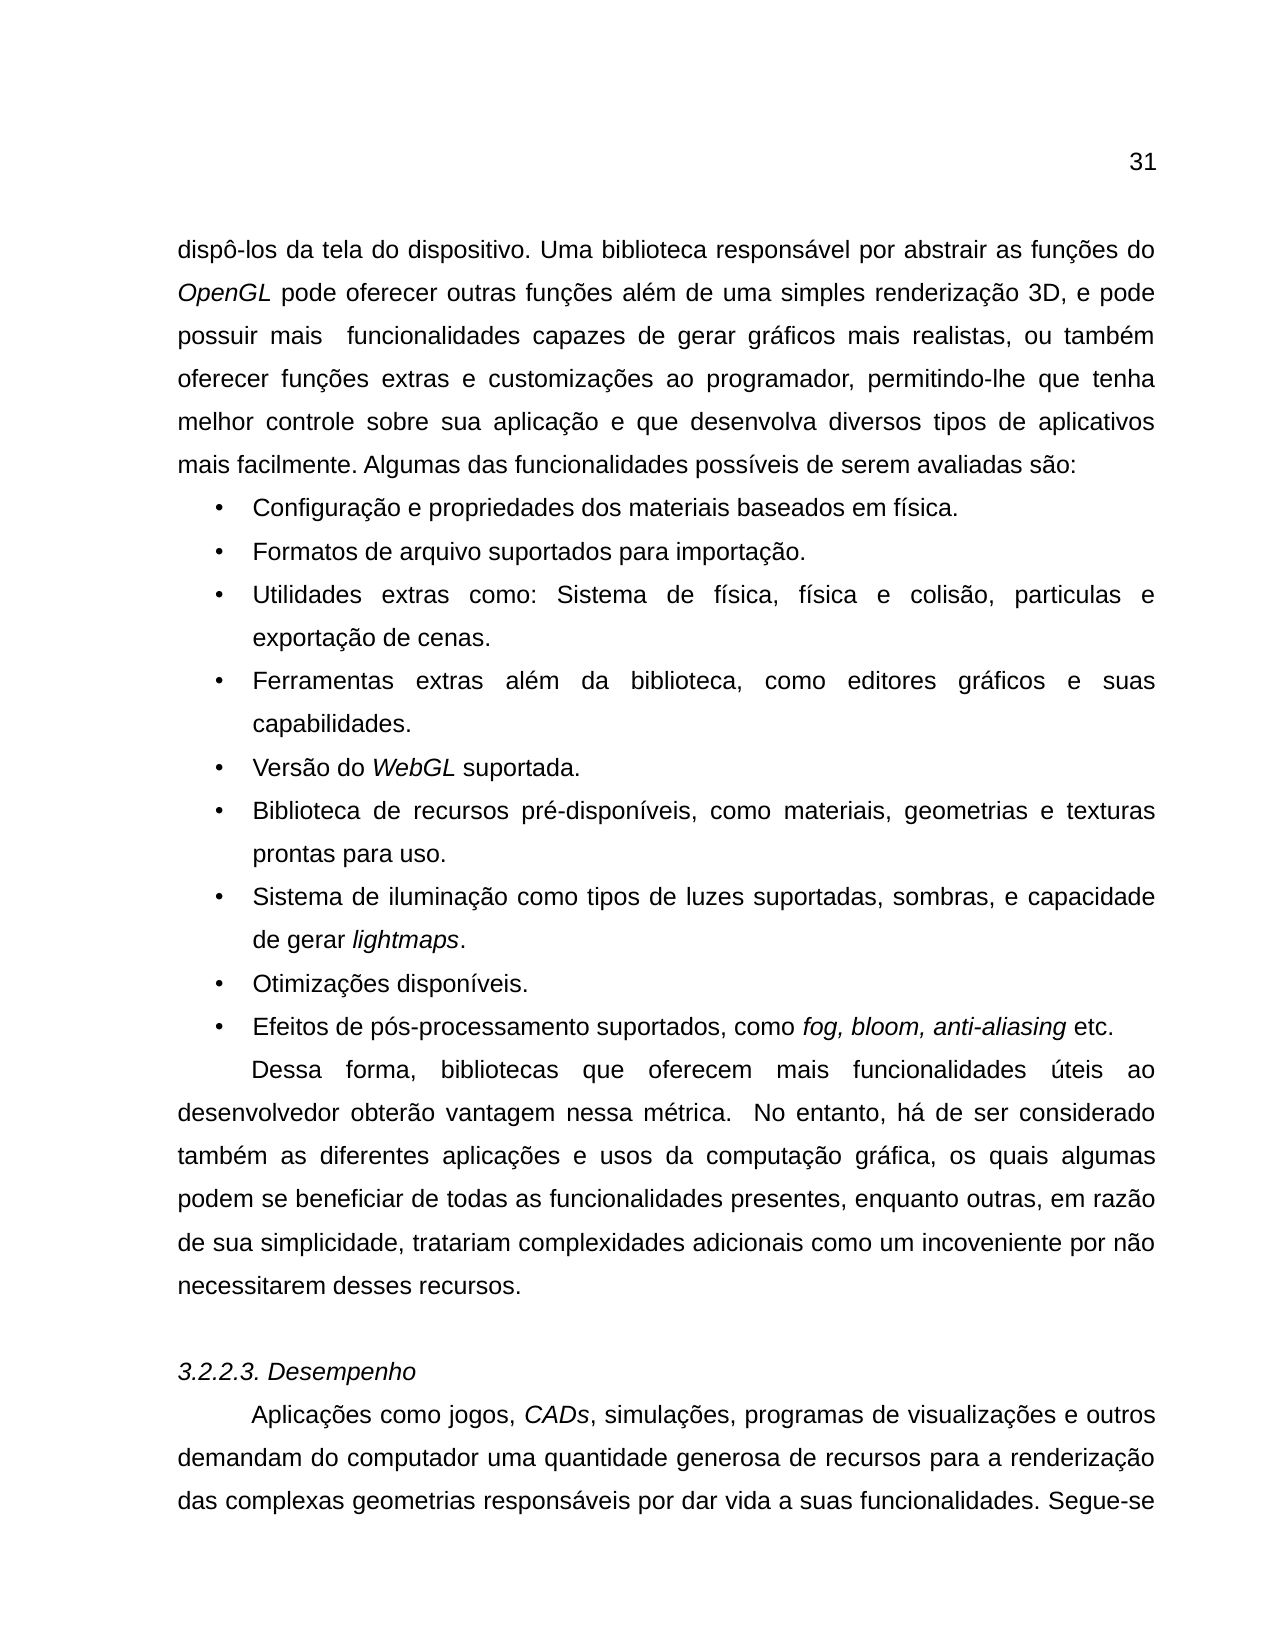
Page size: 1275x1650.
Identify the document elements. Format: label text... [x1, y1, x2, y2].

list Ferramentas extras além da biblioteca, como editores gráficos e suas capabilidades. [215, 666, 1157, 738]
list Otimizações disponíveis. [215, 968, 1157, 997]
text Aplicações como jogos, CADs, simulações, programas de visualizações e outros demandam do computador uma quantidade generosa de recursos para a renderização das complexas geometrias responsáveis por dar vida a suas funcionalidades. Segue-se [177, 1400, 1157, 1515]
text Dessa forma, bibliotecas que oferecem mais funcionalidades úteis ao desenvolvedor obterão vantagem nessa métrica. No entanto, há de ser considerado também as diferentes aplicações e usos da computação gráfica, os quais algumas podem se beneficiar de todas as funcionalidades presentes, enquanto outras, em razão de sua simplicidade, tratariam complexidades adicionais como um incoveniente por não necessitarem desses recursos. [177, 1055, 1157, 1299]
list Utilidades extras como: Sistema de física, física e colisão, particulas e exportação de cenas. [215, 580, 1157, 652]
list Sistema de iluminação como tipos de luzes suportadas, sombras, e capacidade de gerar lightmaps. [215, 882, 1157, 954]
subtitle 3.2.2.3. Desempenho [177, 1357, 1157, 1386]
list Efeitos de pós-processamento suportados, como fog, bloom, anti-aliasing etc. [215, 1012, 1157, 1041]
list Formatos de arquivo suportados para importação. [215, 537, 1157, 566]
list Versão do WebGL suportada. [215, 753, 1157, 781]
text dispô-los da tela do dispositivo. Uma biblioteca responsável por abstrair as funções do OpenGL pode oferecer outras funções além de uma simples renderização 3D, e pode possuir mais funcionalidades capazes de gerar gráficos mais realistas, ou também oferecer funções extras e customizações ao programador, permitindo-lhe que tenha melhor controle sobre sua aplicação e que desenvolva diversos tipos de aplicativos mais facilmente. Algumas das funcionalidades possíveis de serem avaliadas são: [177, 235, 1157, 479]
list Configuração e propriedades dos materiais baseados em física. [215, 493, 1157, 522]
list Biblioteca de recursos pré-disponíveis, como materiais, geometrias e texturas prontas para uso. [215, 796, 1157, 868]
